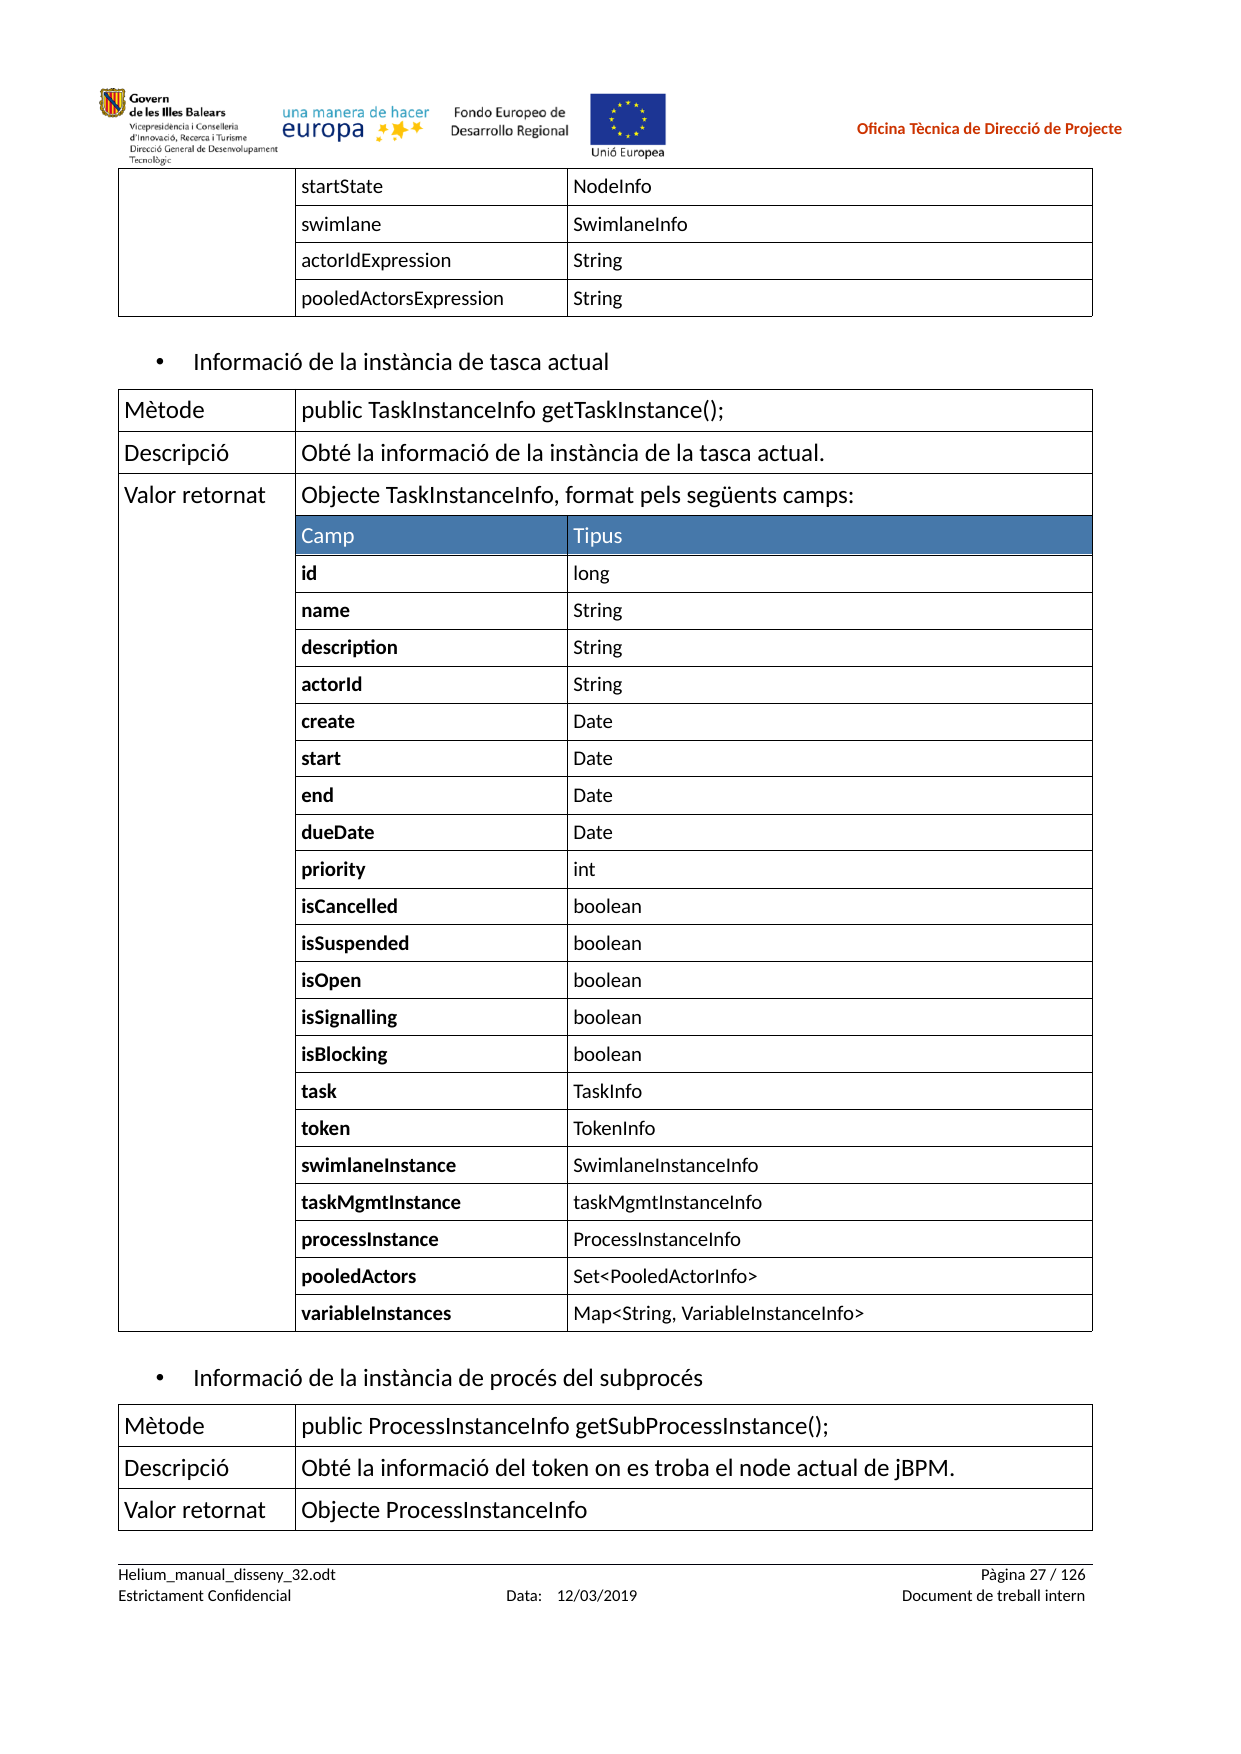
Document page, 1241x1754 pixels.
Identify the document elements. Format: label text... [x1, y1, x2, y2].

table_cell id [296, 556, 567, 592]
table_cell isOpen [296, 962, 567, 998]
table_cell token [296, 1110, 567, 1146]
table_cell [119, 169, 295, 316]
table_cell boolean [568, 1036, 1092, 1072]
table_cell Date [568, 704, 1092, 739]
table_cell boolean [568, 999, 1092, 1035]
table_cell Tipus [568, 516, 1092, 554]
table_cell variableInstances [296, 1295, 567, 1331]
table_cell TokenInfo [568, 1110, 1092, 1146]
table_cell Objecte TaskInstanceInfo, format pels següents camps: [296, 474, 1092, 515]
table_cell int [568, 851, 1092, 887]
table_cell pooledActorsExpression [296, 280, 567, 316]
table_cell priority [296, 851, 567, 887]
table_cell String [568, 243, 1092, 279]
table_cell SwimlaneInfo [568, 206, 1092, 242]
table_cell TaskInfo [568, 1073, 1092, 1109]
table_cell NodeInfo [568, 169, 1092, 205]
table_cell String [568, 630, 1092, 666]
table_cell end [296, 777, 567, 813]
table_cell description [296, 630, 567, 666]
table_cell Obté la informació de la instància de la tasca actual. [296, 432, 1092, 473]
table_header public ProcessInstanceInfo getSubProcessInstance(); [296, 1405, 1092, 1446]
table_cell Valor retornat [119, 1489, 295, 1530]
table_cell isCancelled [296, 889, 567, 924]
table_cell ProcessInstanceInfo [568, 1221, 1092, 1257]
table_cell long [568, 556, 1092, 592]
table_cell String [568, 280, 1092, 316]
list Informació de la instància de procés del subprocés [156, 1362, 1122, 1392]
table_header Mètode [119, 1405, 295, 1446]
table_cell startState [296, 169, 567, 205]
table_header Mètode [119, 390, 295, 431]
table_cell name [296, 593, 567, 628]
table_cell task [296, 1073, 567, 1109]
table_cell boolean [568, 925, 1092, 961]
table_cell pooledActors [296, 1258, 567, 1294]
table_cell Date [568, 741, 1092, 776]
table_cell actorIdExpression [296, 243, 567, 279]
table_cell Valor retornat [119, 474, 295, 1331]
table_cell processInstance [296, 1221, 567, 1257]
table_cell actorId [296, 667, 567, 702]
table_cell Date [568, 815, 1092, 850]
table_cell taskMgmtInstanceInfo [568, 1184, 1092, 1220]
list Informació de la instància de tasca actual [156, 346, 1122, 377]
table_cell isBlocking [296, 1036, 567, 1072]
table_cell String [568, 667, 1092, 702]
table_cell swimlane [296, 206, 567, 242]
table_cell create [296, 704, 567, 739]
table_cell isSuspended [296, 925, 567, 961]
table_cell SwimlaneInstanceInfo [568, 1147, 1092, 1183]
table_cell Descripció [119, 432, 295, 473]
table_header public TaskInstanceInfo getTaskInstance(); [296, 390, 1092, 431]
table_cell String [568, 593, 1092, 628]
table_cell swimlaneInstance [296, 1147, 567, 1183]
table_cell Camp [296, 516, 567, 554]
table_cell boolean [568, 962, 1092, 998]
table_cell dueDate [296, 815, 567, 850]
table_cell start [296, 741, 567, 776]
table_cell boolean [568, 889, 1092, 924]
table_cell Descripció [119, 1447, 295, 1488]
table_cell Objecte ProcessInstanceInfo [296, 1489, 1092, 1530]
table_cell taskMgmtInstance [296, 1184, 567, 1220]
table_cell Map<String, VariableInstanceInfo> [568, 1295, 1092, 1331]
table_cell Obté la informació del token on es troba el node actual de jBPM. [296, 1447, 1092, 1488]
table_cell isSignalling [296, 999, 567, 1035]
picture [99, 87, 668, 166]
table_cell Date [568, 777, 1092, 813]
table_cell Set<PooledActorInfo> [568, 1258, 1092, 1294]
